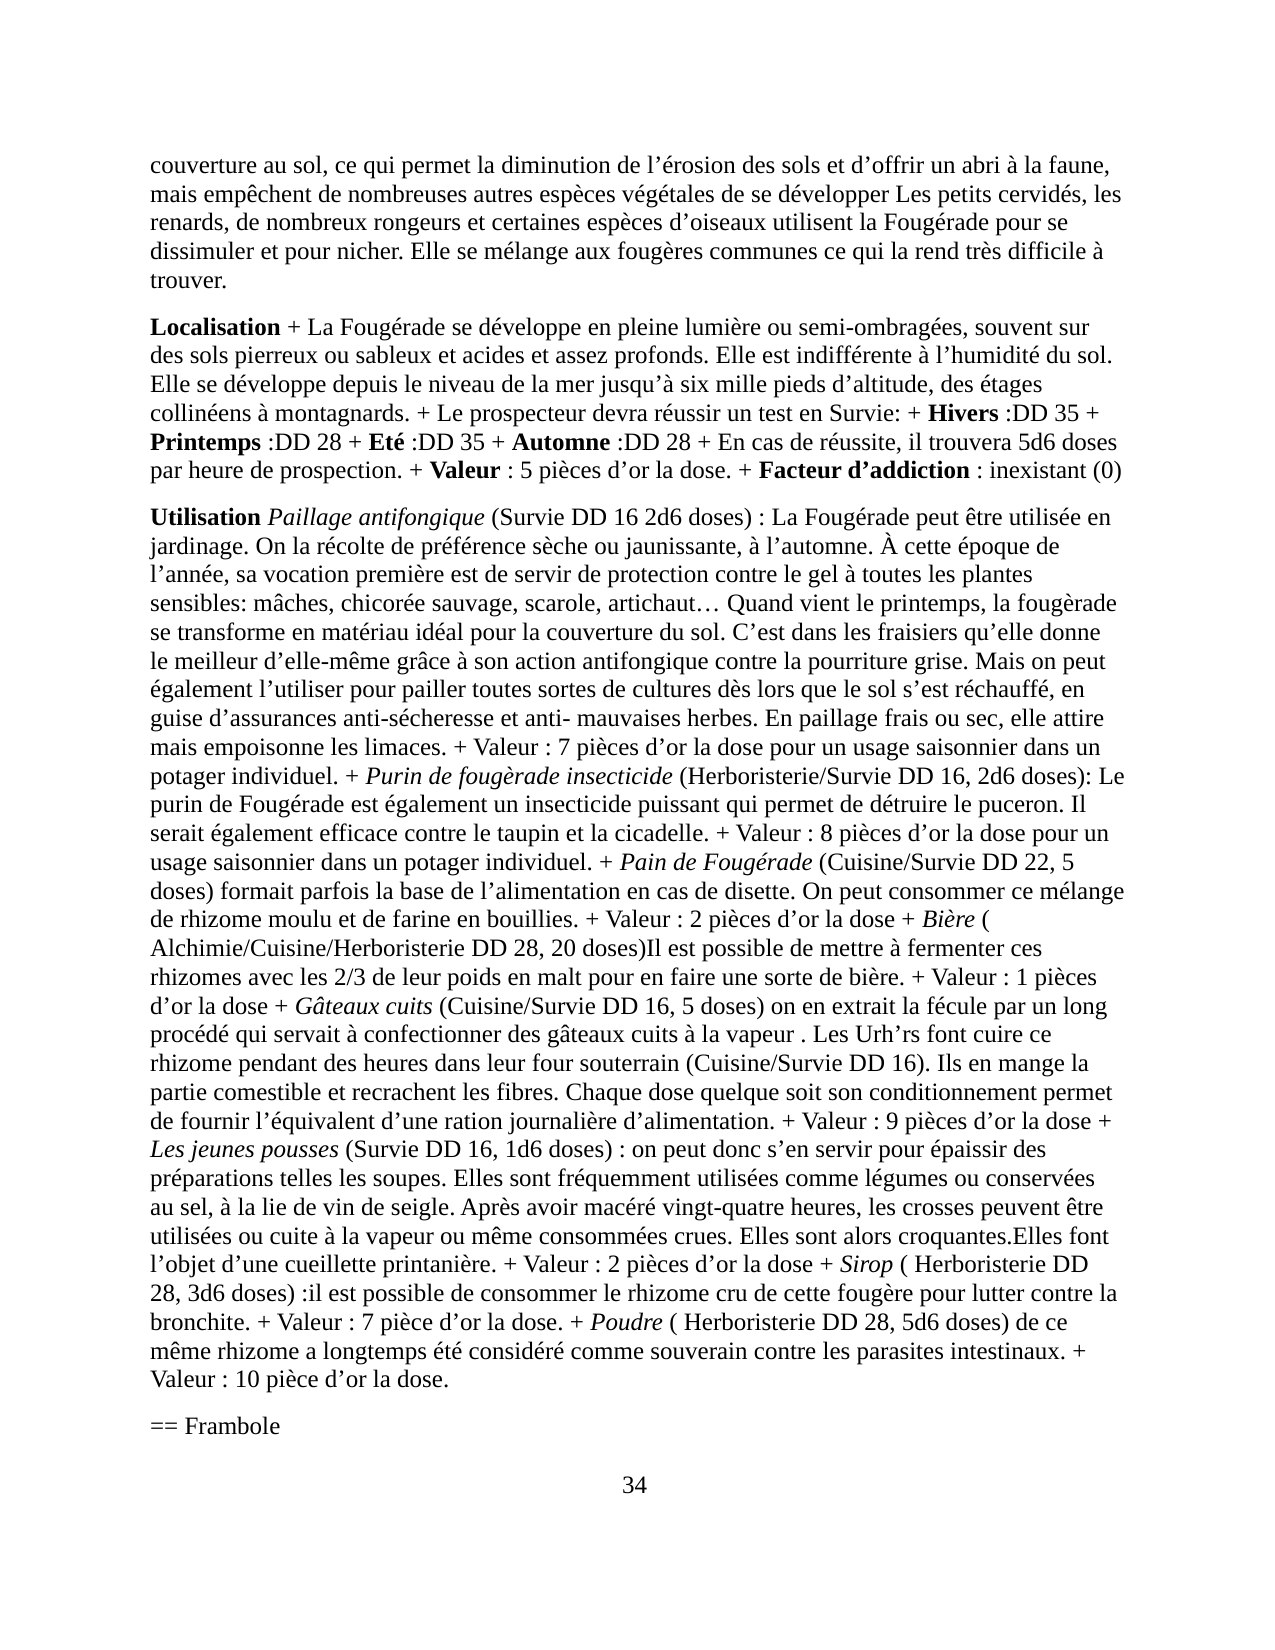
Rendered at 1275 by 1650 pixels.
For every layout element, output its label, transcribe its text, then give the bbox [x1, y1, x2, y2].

text Localisation + La Fougérade se développe en pleine lumière ou semi-ombragées, souvent sur des sols pierreux ou sableux et acides et assez profonds. Elle est indifférente à l’humidité du sol. Elle se développe depuis le niveau de la mer jusqu’à six mille pieds d’altitude, des étages collinéens à montagnards. + Le prospecteur devra réussir un test en Survie: + Hivers :DD 35 + Printemps :DD 28 + Eté :DD 35 + Automne :DD 28 + En cas de réussite, il trouvera 5d6 doses par heure de prospection. + Valeur : 5 pièces d’or la dose. + Facteur d’addiction : inexistant (0) [150, 312, 1125, 484]
text couverture au sol, ce qui permet la diminution de l’érosion des sols et d’offrir un abri à la faune, mais empêchent de nombreuses autres espèces végétales de se développer Les petits cervidés, les renards, de nombreux rongeurs et certaines espèces d’oiseaux utilisent la Fougérade pour se dissimuler et pour nicher. Elle se mélange aux fougères communes ce qui la rend très difficile à trouver. [150, 150, 1125, 294]
text == Frambole [150, 1411, 1125, 1440]
text Utilisation Paillage antifongique (Survie DD 16 2d6 doses) : La Fougérade peut être utilisée en jardinage. On la récolte de préférence sèche ou jaunissante, à l’automne. À cette époque de l’année, sa vocation première est de servir de protection contre le gel à toutes les plantes sensibles: mâches, chicorée sauvage, scarole, artichaut…​ Quand vient le printemps, la fougèrade se transforme en matériau idéal pour la couverture du sol. C’est dans les fraisiers qu’elle donne le meilleur d’elle-même grâce à son action antifongique contre la pourriture grise. Mais on peut également l’utiliser pour pailler toutes sortes de cultures dès lors que le sol s’est réchauffé, en guise d’assurances anti-sécheresse et anti- mauvaises herbes. En paillage frais ou sec, elle attire mais empoisonne les limaces. + Valeur : 7 pièces d’or la dose pour un usage saisonnier dans un potager individuel. + Purin de fougèrade insecticide (Herboristerie/Survie DD 16, 2d6 doses): Le purin de Fougérade est également un insecticide puissant qui permet de détruire le puceron. Il serait également efficace contre le taupin et la cicadelle. + Valeur : 8 pièces d’or la dose pour un usage saisonnier dans un potager individuel. + Pain de Fougérade (Cuisine/Survie DD 22, 5 doses) formait parfois la base de l’alimentation en cas de disette. On peut consommer ce mélange de rhizome moulu et de farine en bouillies. + Valeur : 2 pièces d’or la dose + Bière ( Alchimie/Cuisine/Herboristerie DD 28, 20 doses)Il est possible de mettre à fermenter ces rhizomes avec les 2/3 de leur poids en malt pour en faire une sorte de bière. + Valeur : 1 pièces d’or la dose + Gâteaux cuits (Cuisine/Survie DD 16, 5 doses) on en extrait la fécule par un long procédé qui servait à confectionner des gâteaux cuits à la vapeur . Les Urh’rs font cuire ce rhizome pendant des heures dans leur four souterrain (Cuisine/Survie DD 16). Ils en mange la partie comestible et recrachent les fibres. Chaque dose quelque soit son conditionnement permet de fournir l’équivalent d’une ration journalière d’alimentation. + Valeur : 9 pièces d’or la dose + Les jeunes pousses (Survie DD 16, 1d6 doses) : on peut donc s’en servir pour épaissir des préparations telles les soupes. Elles sont fréquemment utilisées comme légumes ou conservées au sel, à la lie de vin de seigle. Après avoir macéré vingt-quatre heures, les crosses peuvent être utilisées ou cuite à la vapeur ou même consommées crues. Elles sont alors croquantes.Elles font l’objet d’une cueillette printanière. + Valeur : 2 pièces d’or la dose + Sirop ( Herboristerie DD 28, 3d6 doses) :il est possible de consommer le rhizome cru de cette fougère pour lutter contre la bronchite. + Valeur : 7 pièce d’or la dose. + Poudre ( Herboristerie DD 28, 5d6 doses) de ce même rhizome a longtemps été considéré comme souverain contre les parasites intestinaux. + Valeur : 10 pièce d’or la dose. [150, 502, 1125, 1393]
